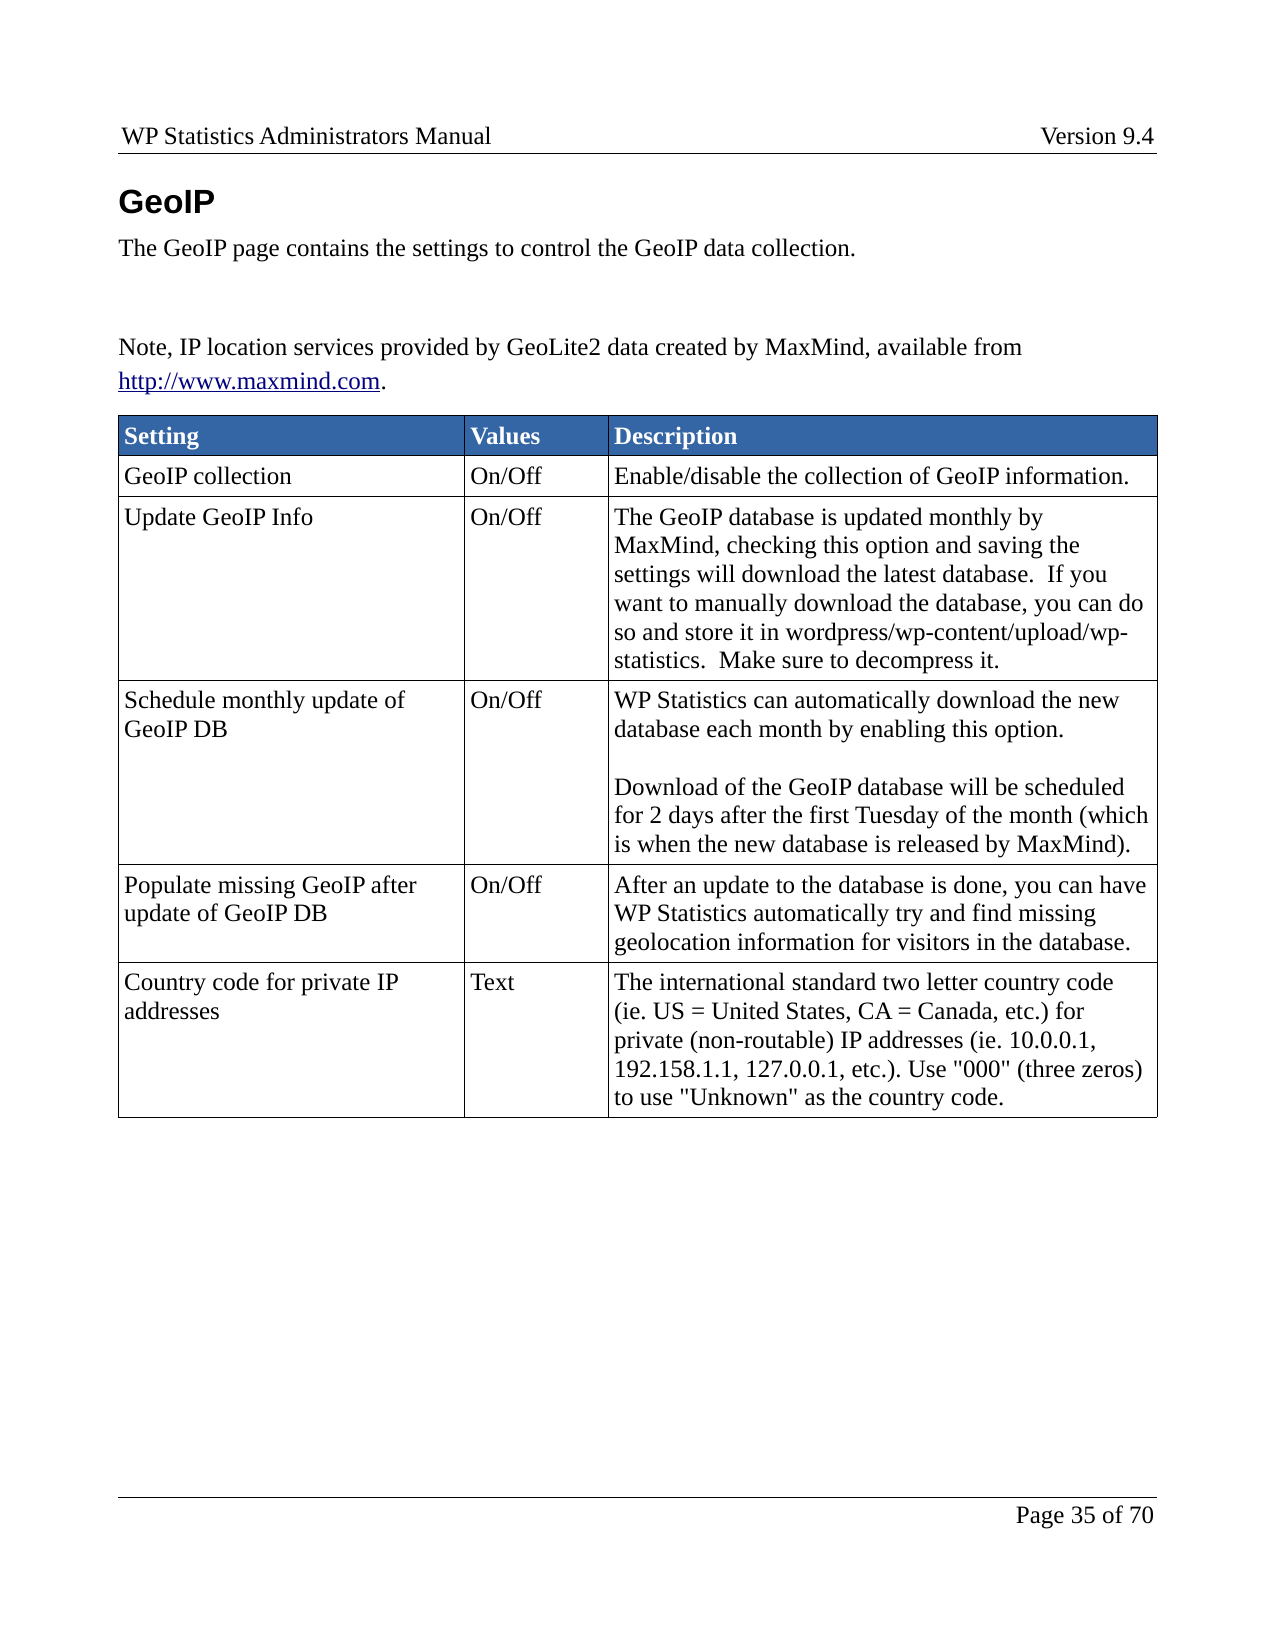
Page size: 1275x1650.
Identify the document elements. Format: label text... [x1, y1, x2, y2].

table_cell GeoIP collection [119, 456, 464, 496]
table_cell Country code for private IP addresses [119, 963, 464, 1117]
table_cell On/Off [465, 456, 608, 496]
table_cell Schedule monthly update of GeoIP DB [119, 681, 464, 864]
text The GeoIP page contains the settings to control the GeoIP data collection. [118, 233, 1157, 262]
table_cell Populate missing GeoIP after update of GeoIP DB [119, 865, 464, 962]
table_header Description [609, 416, 1157, 455]
table_cell On/Off [465, 865, 608, 962]
table_header Values [465, 416, 608, 455]
table_cell Text [465, 963, 608, 1117]
subtitle GeoIP [118, 182, 1157, 221]
table_cell WP Statistics can automatically download the new database each month by enabling this option. Download of the GeoIP database will be scheduled for 2 days after the first Tuesday of the month (which is when the new database is released by MaxMind). [609, 681, 1157, 864]
table_cell After an update to the database is done, you can have WP Statistics automatically try and find missing geolocation information for visitors in the database. [609, 865, 1157, 962]
table_cell On/Off [465, 681, 608, 864]
table_header Setting [119, 416, 464, 455]
table_cell Enable/disable the collection of GeoIP information. [609, 456, 1157, 496]
text Note, IP location services provided by GeoLite2 data created by MaxMind, available from http://www.maxmind.com. [118, 332, 1157, 395]
table_cell On/Off [465, 497, 608, 680]
table_cell The international standard two letter country code (ie. US = United States, CA = Canada, etc.) for private (non-routable) IP addresses (ie. 10.0.0.1, 192.158.1.1, 127.0.0.1, etc.). Use "000" (three zeros) to use "Unknown" as the country code. [609, 963, 1157, 1117]
table_cell Update GeoIP Info [119, 497, 464, 680]
table_cell The GeoIP database is updated monthly by MaxMind, checking this option and saving the settings will download the latest database. If you want to manually download the database, you can do so and store it in wordpress/wp-content/upload/wp-statistics. Make sure to decompress it. [609, 497, 1157, 680]
